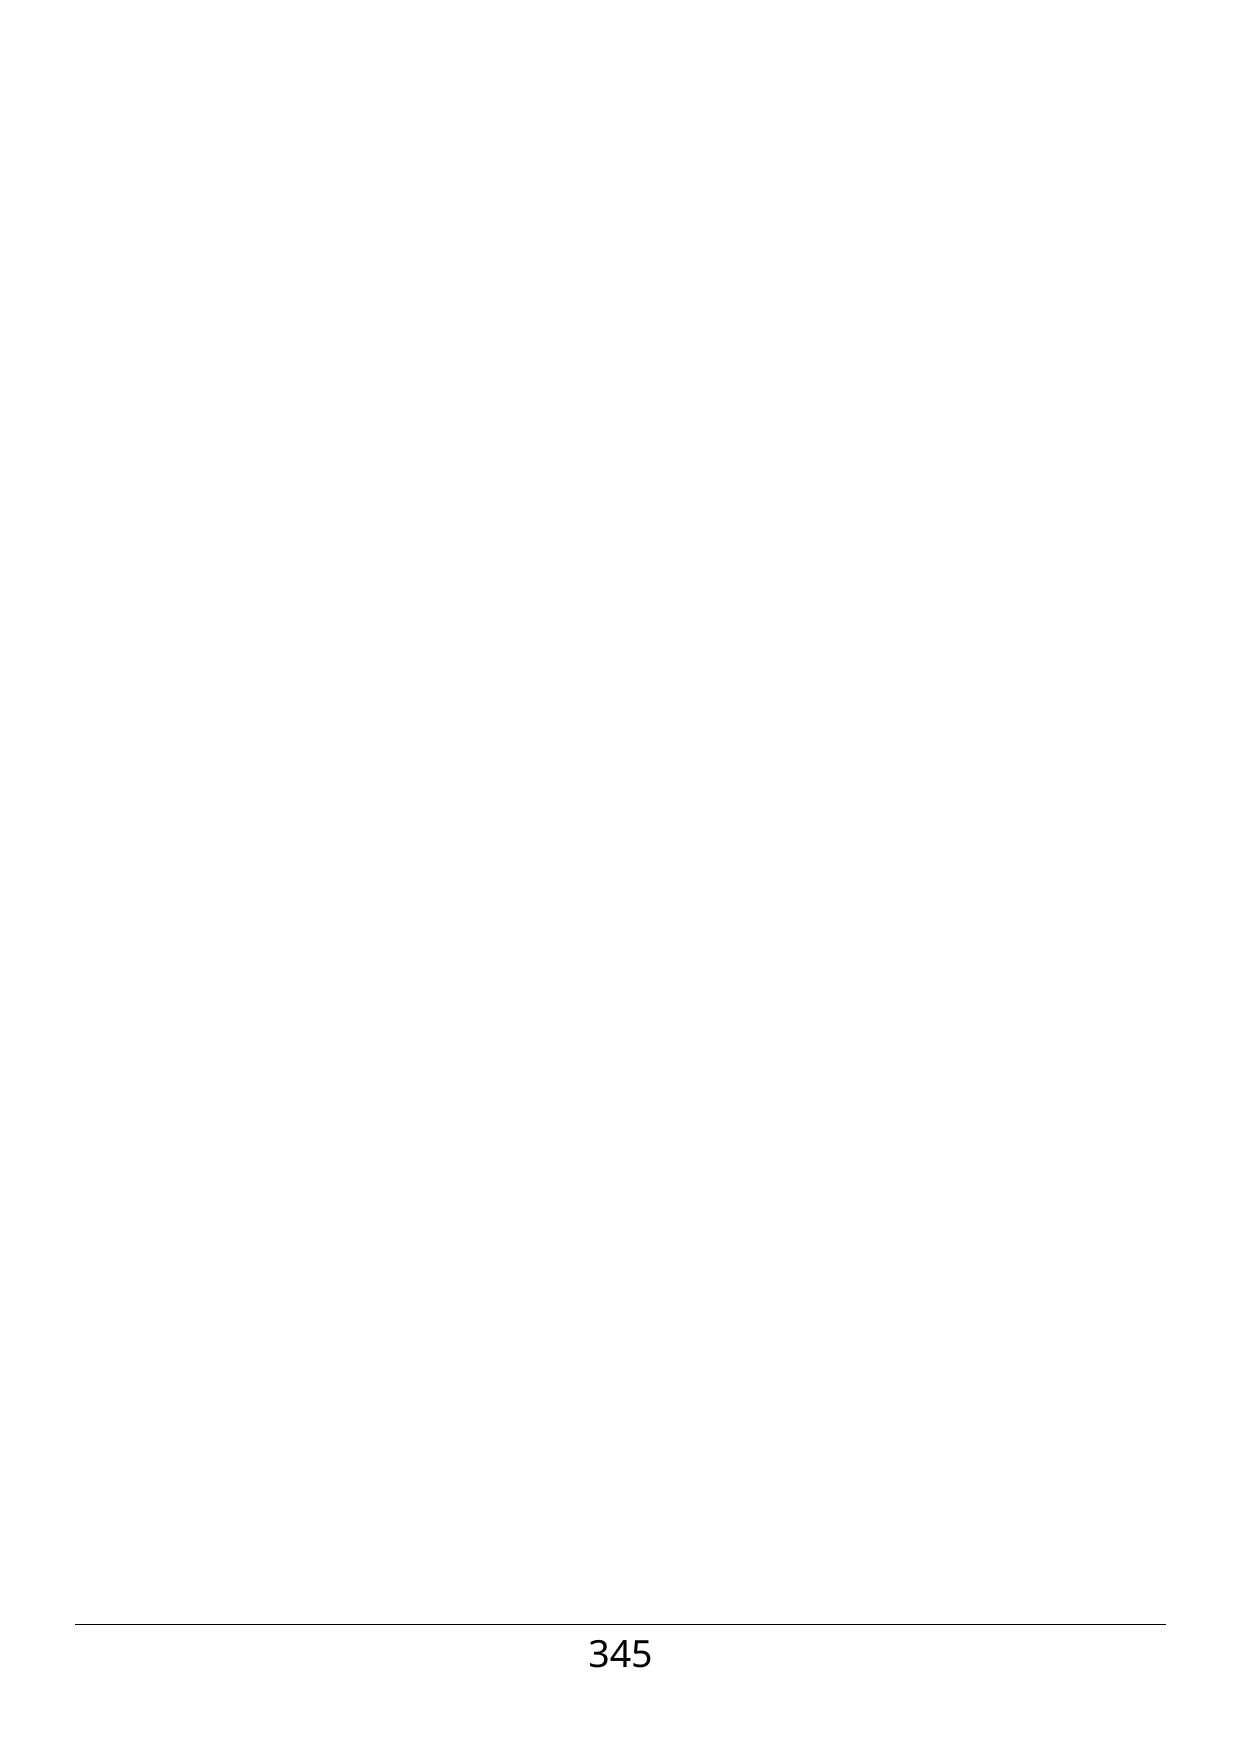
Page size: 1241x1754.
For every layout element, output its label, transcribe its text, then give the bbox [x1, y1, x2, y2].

text اِذَا السَّمَآءُ انْفَطَرَتْ ١ﶫ وَاِذَا الْكَوَاكِبُ انْتَثَرَتْ ٢ﶫ وَاِذَا الْبِحَارُ فُجِّرَتْ ٣ﶫ وَاِذَا الْقُبُوْرُ بُعْثِرَتْ ٤ﶫ عَلِمَتْ نَفْسٌ مَّا قَدَّمَتْ وَاَخَّرَتْ ٥ﶠ يٰۤاَيُّهَا الْاِنْسَانُ مَا غَرَّكَ بِرَبِّكَ الْكَرِيْمِ ٦ﶫ الَّذِيْ خَلَقَكَ فَسَوّٰىكَ فَعَدَلَكَ ٧ﶫ فِيْۤ اَيِّ صُوْرَةٍ مَّا شَآءَ رَكَّبَكَ ٨ﶠ كَلَّا بَلْ تُكَذِّبُوْنَ بِالدِّيْنِ ٩ﶫ وَاِنَّ عَلَيْكُمْ لَحٰفِظِيْنَ ١٠ﶫ كِرَامًا كٰتِبِيْنَ ١١ﶫ يَعْلَمُوْنَ مَا تَفْعَلُوْنَ ١٢ اِنَّ الْاَبْرَارَ لَفِيْ نَعِيْمٍ ١٣ﶫ وَّاِنَّ الْفُجَّارَ لَفِيْ جَحِيْمٍ ١٤ﶫ يَّصْلَوْنَهَا يَوْمَ الدِّيْنِ ١٥ وَمَا هُمْ عَنْهَا بِغَآئِبِيْنَ ١٦ﶠ وَمَاۤ اَدْرٰىكَ مَا يَوْمُ الدِّيْنِ ١٧ﶫ ثُمَّ مَاۤ اَدْرٰىكَ مَا يَوْمُ الدِّيْنِ ١٨ﶠ يَوْمَ لَا تَمْلِكُ نَفْسٌ لِّنَفْسٍ شَيْـًٔاﵧ وَالْاَمْرُ يَوْمَئِذٍ لِّلّٰهِ ١٩ﶒ [75, 75, 1166, 662]
text سُوْرَةُ المُطَفِّفِيْنَ [75, 1441, 1166, 1495]
text بِسْمِ اللّٰهِ الرَّحْمٰنِ الرَّحِيْمِ ؀ [75, 1495, 1166, 1548]
